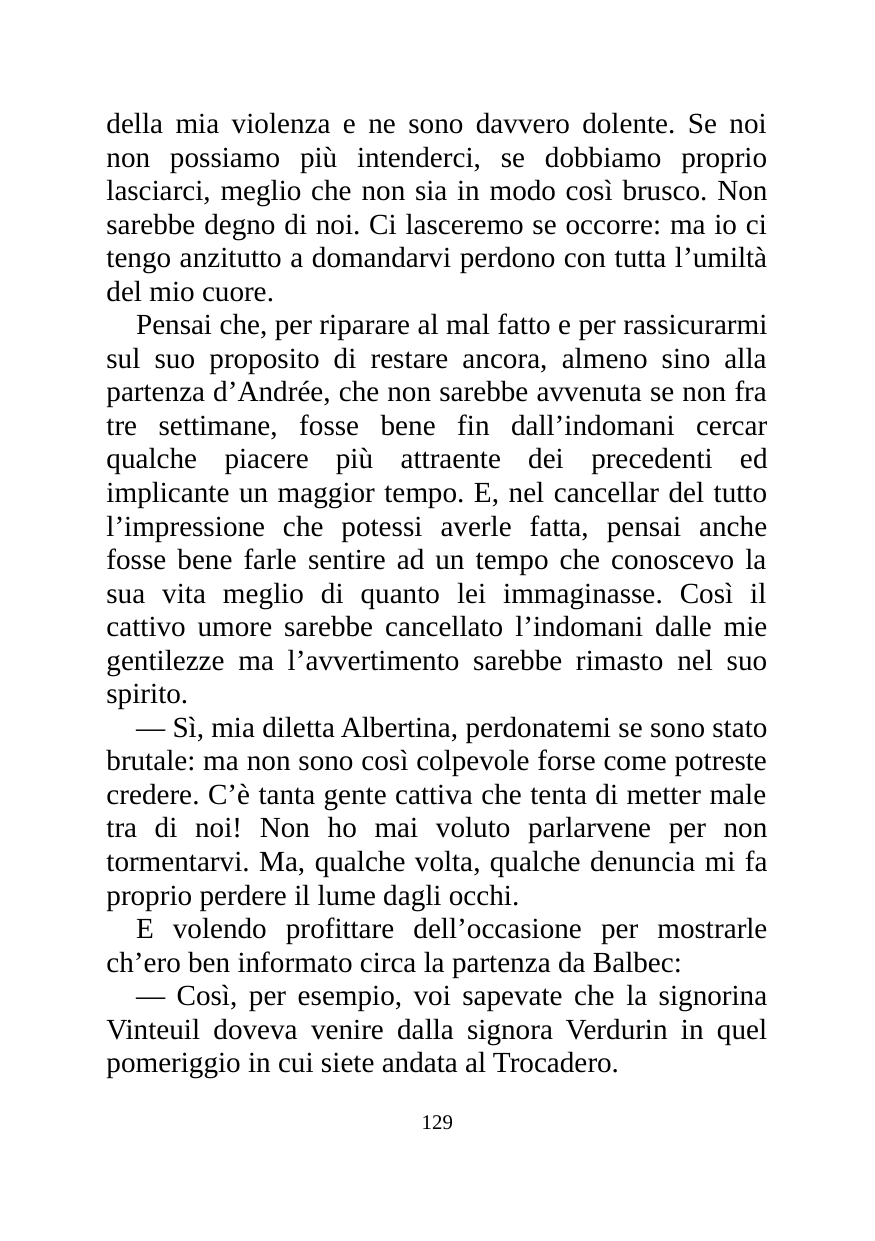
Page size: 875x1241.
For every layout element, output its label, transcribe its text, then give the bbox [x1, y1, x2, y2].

text — Così, per esempio, voi sapevate che la signorina Vinteuil doveva venire dalla signora Verdurin in quel pomeriggio in cui siete andata al Trocadero. [106, 978, 768, 1079]
text della mia violenza e ne sono davvero dolente. Se noi non possiamo più intenderci, se dobbiamo proprio lasciarci, meglio che non sia in modo così brusco. Non sarebbe degno di noi. Ci lasceremo se occorre: ma io ci tengo anzitutto a domandarvi perdono con tutta l’umiltà del mio cuore. [106, 106, 768, 307]
text E volendo profittare dell’occasione per mostrarle ch’ero ben informato circa la partenza da Balbec: [106, 911, 768, 978]
text — Sì, mia diletta Albertina, perdonatemi se sono stato brutale: ma non sono così colpevole forse come potreste credere. C’è tanta gente cattiva che tenta di metter male tra di noi! Non ho mai voluto parlarvene per non tormentarvi. Ma, qualche volta, qualche denuncia mi fa proprio perdere il lume dagli occhi. [106, 710, 768, 911]
text Pensai che, per riparare al mal fatto e per rassicurarmi sul suo proposito di restare ancora, almeno sino alla partenza d’Andrée, che non sarebbe avvenuta se non fra tre settimane, fosse bene fin dall’indomani cercar qualche piacere più attraente dei precedenti ed implicante un maggior tempo. E, nel cancellar del tutto l’impressione che potessi averle fatta, pensai anche fosse bene farle sentire ad un tempo che conoscevo la sua vita meglio di quanto lei immaginasse. Così il cattivo umore sarebbe cancellato l’indomani dalle mie gentilezze ma l’avvertimento sarebbe rimasto nel suo spirito. [106, 307, 768, 710]
